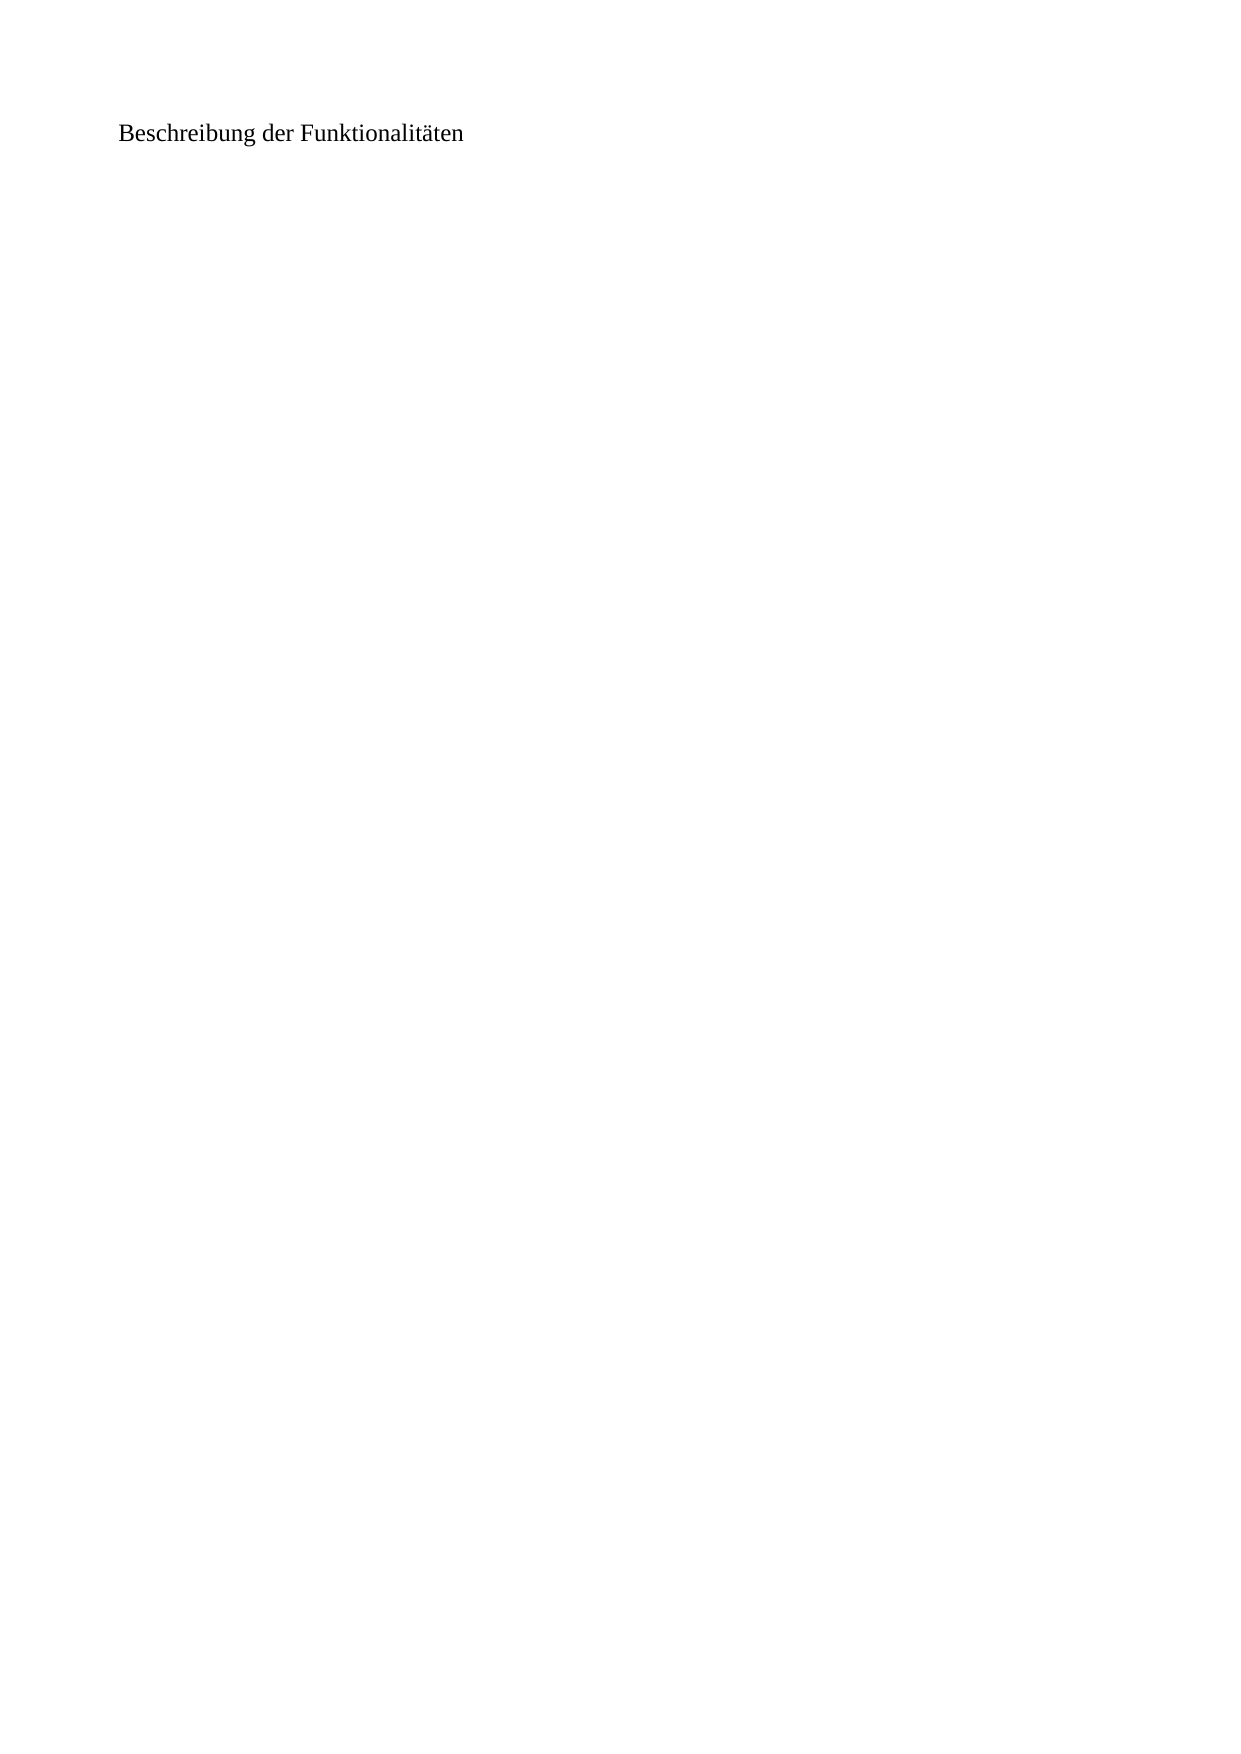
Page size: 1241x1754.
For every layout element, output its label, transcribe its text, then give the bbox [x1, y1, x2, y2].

text Beschreibung der Funktionalitäten [118, 118, 1122, 147]
